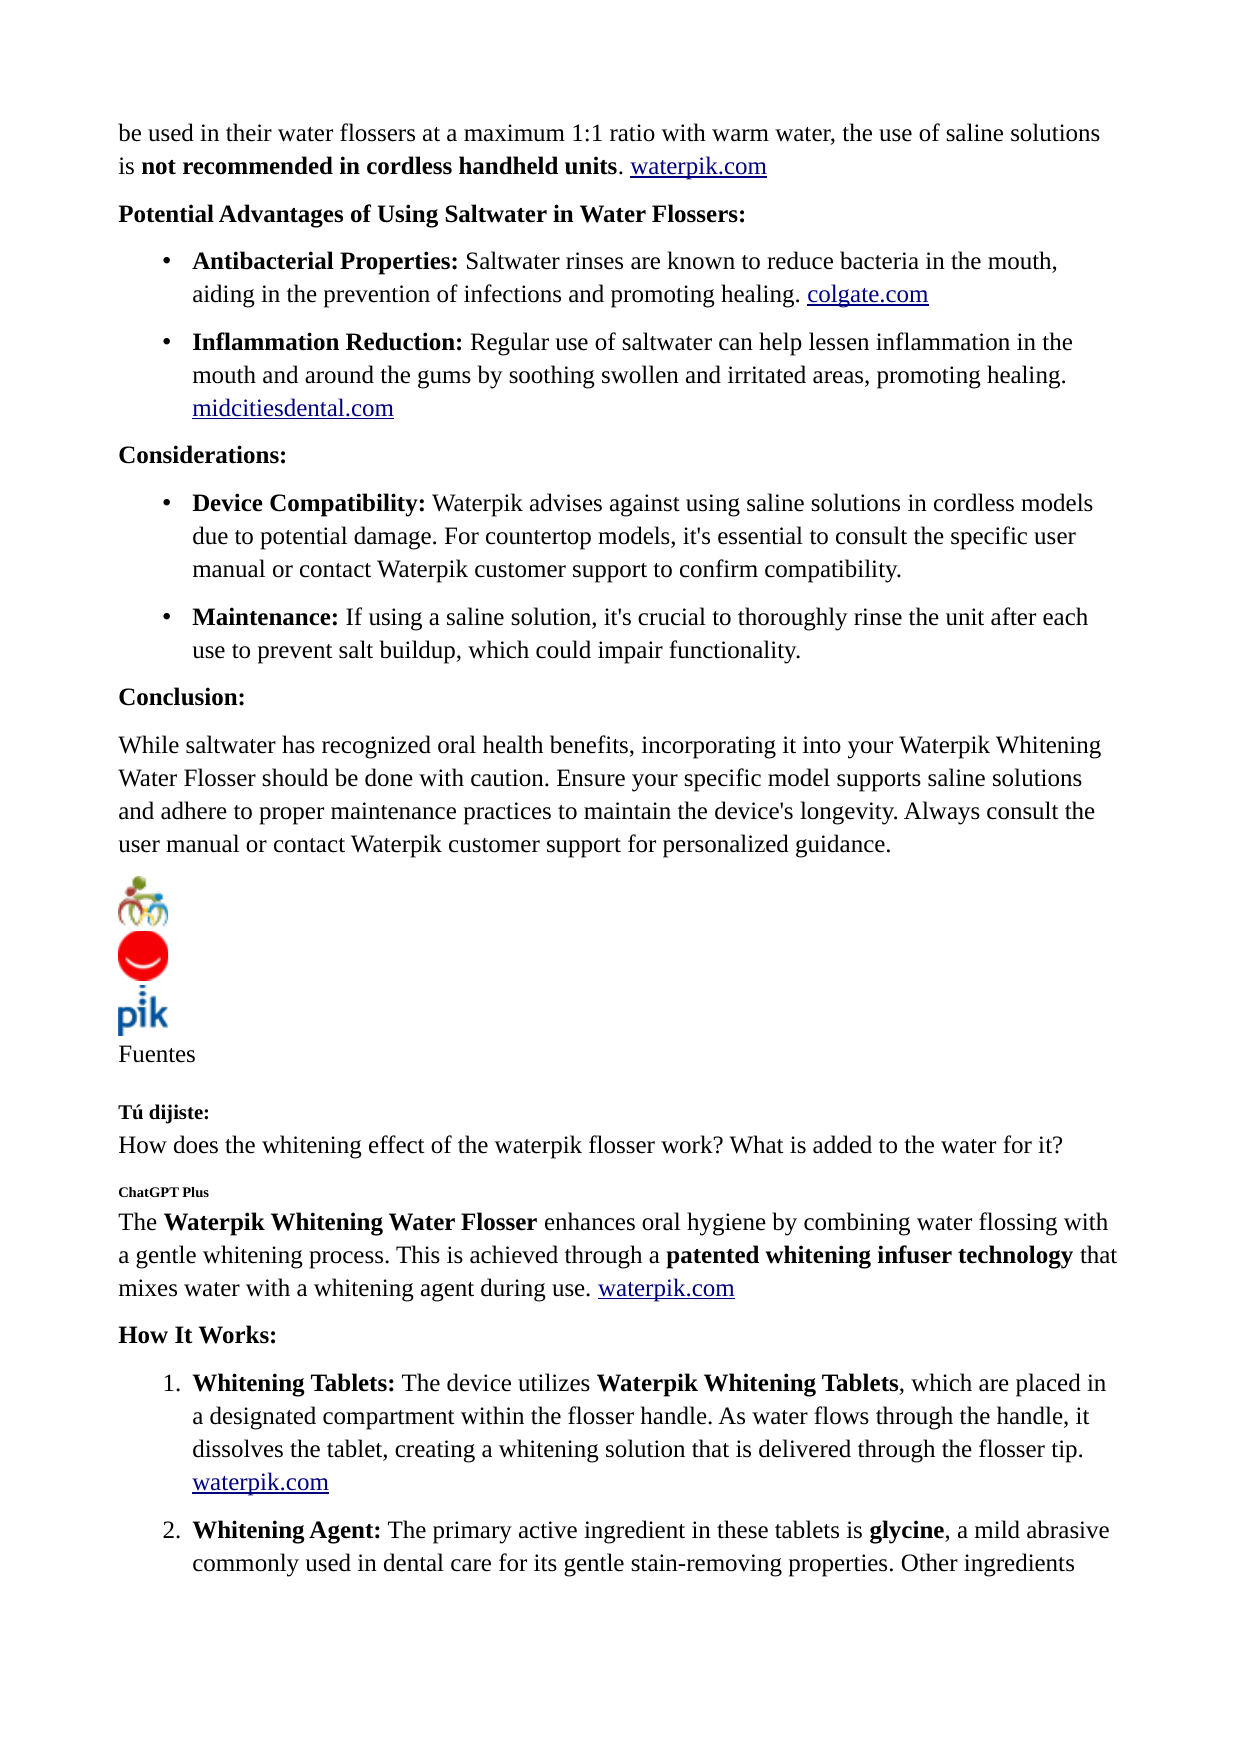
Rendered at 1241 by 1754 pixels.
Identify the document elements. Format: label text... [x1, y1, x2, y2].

text While saltwater has recognized oral health benefits, incorporating it into your Waterpik Whitening Water Flosser should be done with caution. Ensure your specific model supports saline solutions and adhere to proper maintenance practices to maintain the device's longevity. Always consult the user manual or contact Waterpik customer support for personalized guidance. [118, 730, 1122, 858]
picture [118, 876, 169, 927]
text How does the whitening effect of the waterpik flosser work? What is added to the water for it? [118, 1130, 1122, 1159]
text The Waterpik Whitening Water Flosser enhances oral hygiene by combining water flossing with a gentle whitening process. This is achieved through a patented whitening infuser technology that mixes water with a whitening agent during use. waterpik.com [118, 1207, 1122, 1302]
list Whitening Tablets: The device utilizes Waterpik Whitening Tablets, which are placed in a designated compartment within the flosser handle. As water flows through the handle, it dissolves the tablet, creating a whitening solution that is delivered through the flosser tip. waterpik.com [162, 1368, 1122, 1496]
text Potential Advantages of Using Saltwater in Water Flossers: [118, 199, 1122, 227]
picture [118, 931, 169, 981]
text Conclusion: [118, 682, 1122, 711]
text Considerations: [118, 441, 1122, 469]
list Whitening Agent: The primary active ingredient in these tablets is glycine, a mild abrasive commonly used in dental care for its gentle stain-removing properties. Other ingredients [162, 1515, 1122, 1577]
list Inflammation Reduction: Regular use of saltwater can help lessen inflammation in the mouth and around the gums by soothing swollen and irritated areas, promoting healing. midcitiesdental.com [162, 327, 1122, 422]
list Antibacterial Properties: Saltwater rinses are known to reduce bacteria in the mouth, aiding in the prevention of infections and promoting healing. colgate.com [162, 246, 1122, 308]
picture [118, 985, 169, 1036]
text How It Works: [118, 1321, 1122, 1349]
text be used in their water flossers at a maximum 1:1 ratio with warm water, the use of saline solutions is not recommended in cordless handheld units. waterpik.com [118, 118, 1122, 180]
text Fuentes [118, 1039, 1122, 1068]
list Device Compatibility: Waterpik advises against using saline solutions in cordless models due to potential damage. For countertop models, it's essential to consult the specific user manual or contact Waterpik customer support to confirm compatibility. [162, 488, 1122, 583]
subtitle Tú dijiste: [118, 1100, 1122, 1124]
list Maintenance: If using a saline solution, it's crucial to thoroughly rinse the unit after each use to prevent salt buildup, which could impair functionality. [162, 602, 1122, 664]
subtitle ChatGPT Plus [118, 1184, 1122, 1201]
